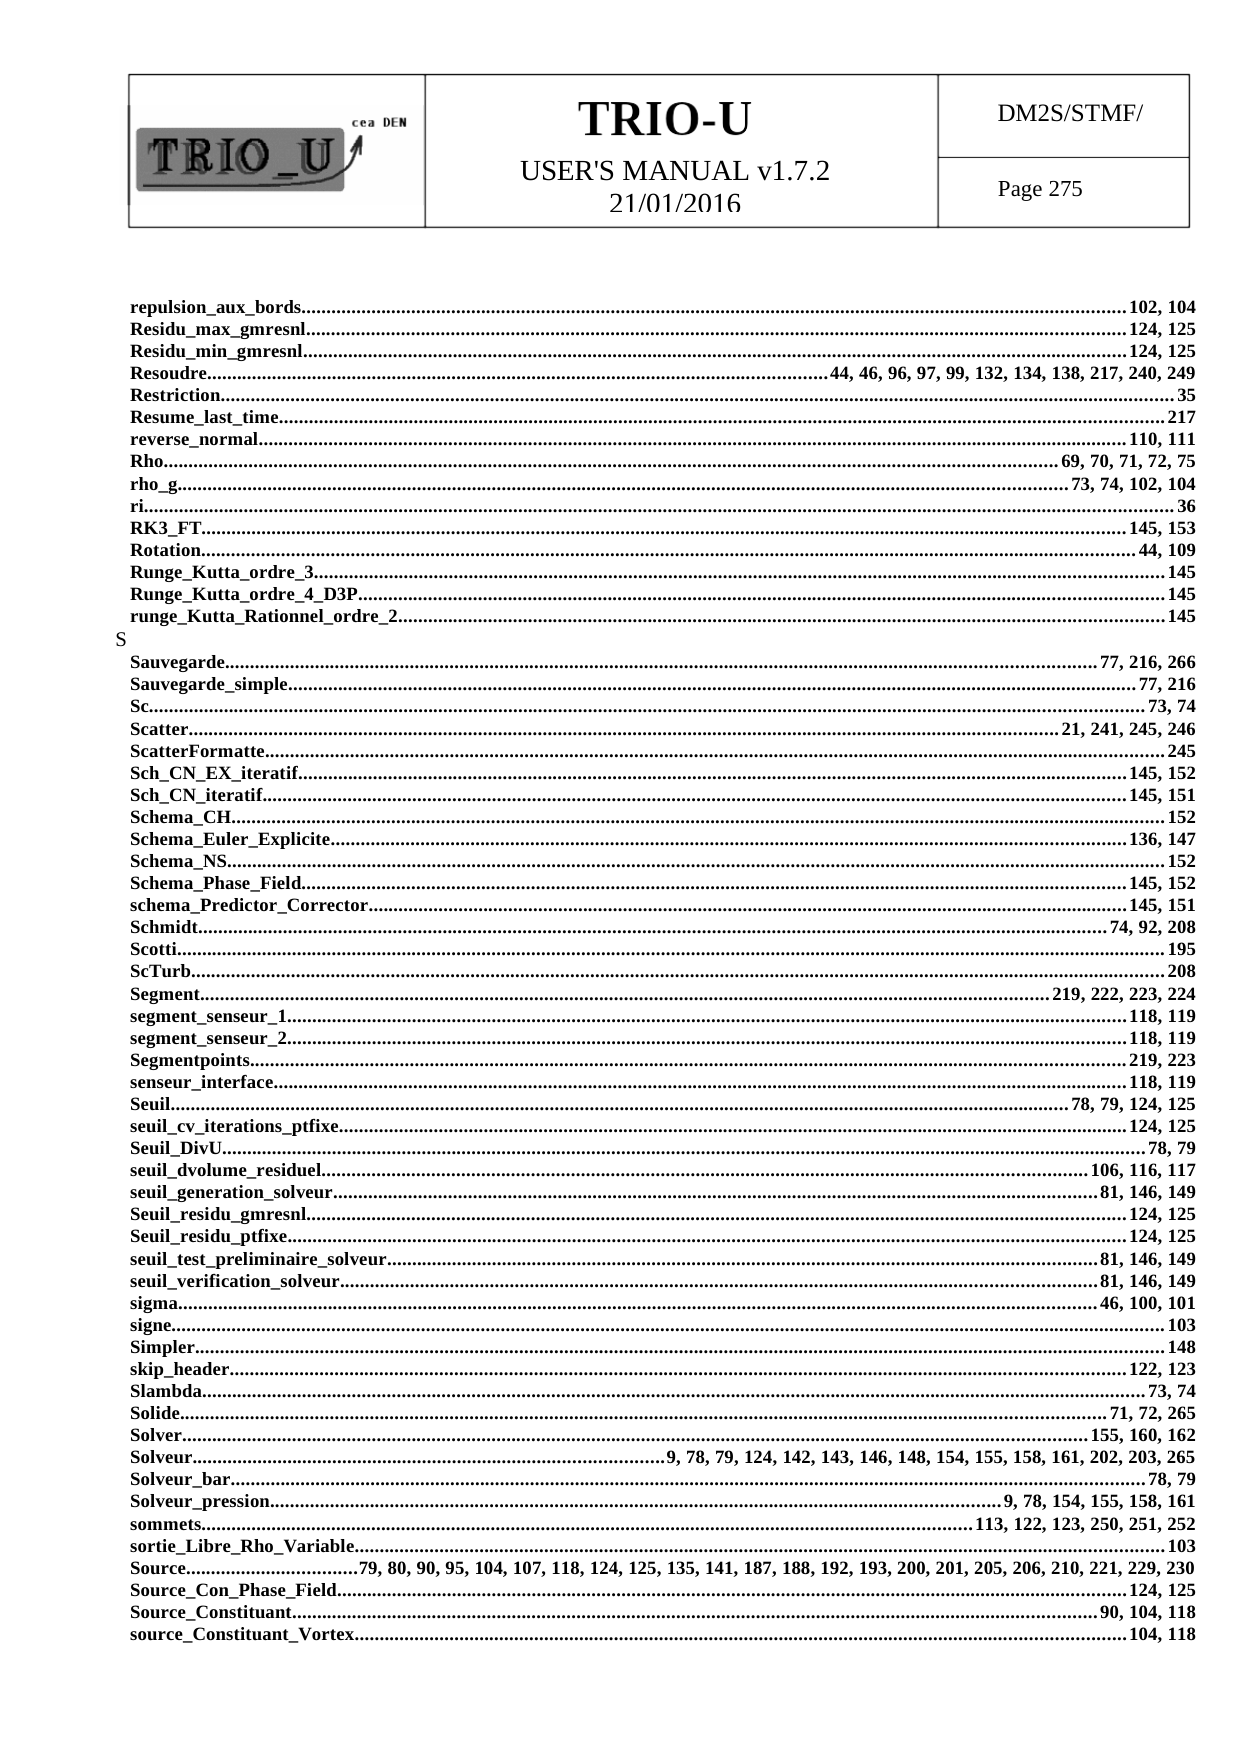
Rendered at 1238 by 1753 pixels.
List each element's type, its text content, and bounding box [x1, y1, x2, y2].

text Runge_Kutta_ordre_3 145 [130, 560, 1196, 582]
text Solide 71, 72, 265 [130, 1401, 1196, 1423]
text senseur_interface 118, 119 [130, 1070, 1196, 1092]
text Residu_max_gmresnl 124, 125 [130, 317, 1196, 339]
text Solveur 9, 78, 79, 124, 142, 143, 146, 148, 154, 155, 158, 161, 202, 203, 265 [130, 1446, 1196, 1468]
text Schema_Phase_Field 145, 152 [130, 871, 1196, 893]
text skip_header 122, 123 [130, 1357, 1196, 1379]
text repulsion_aux_bords 102, 104 [130, 295, 1196, 317]
text Runge_Kutta_ordre_4_D3P 145 [130, 582, 1196, 604]
text schema_Predictor_Corrector 145, 151 [130, 893, 1196, 916]
text seuil_dvolume_residuel 106, 116, 117 [130, 1158, 1196, 1181]
text Schmidt 74, 92, 208 [130, 916, 1196, 938]
text Source_Constituant 90, 104, 118 [130, 1600, 1196, 1622]
text Scatter 21, 241, 245, 246 [130, 717, 1196, 739]
text seuil_test_preliminaire_solveur 81, 146, 149 [130, 1247, 1196, 1269]
text Solveur_bar 78, 79 [130, 1468, 1196, 1490]
text ScTurb 208 [130, 960, 1196, 982]
text sortie_Libre_Rho_Variable 103 [130, 1534, 1196, 1556]
text Restriction 35 [130, 384, 1196, 406]
text Seuil_DivU 78, 79 [130, 1136, 1196, 1158]
text Sauvegarde_simple 77, 216 [130, 673, 1196, 695]
text sigma 46, 100, 101 [130, 1291, 1196, 1313]
text Seuil_residu_ptfixe 124, 125 [130, 1225, 1196, 1247]
text Sch_CN_EX_iteratif 145, 152 [130, 761, 1196, 783]
text Seuil 78, 79, 124, 125 [130, 1092, 1196, 1114]
text Sauvegarde 77, 216, 266 [130, 651, 1196, 673]
text signe 103 [130, 1313, 1196, 1335]
text Resoudre 44, 46, 96, 97, 99, 132, 134, 138, 217, 240, 249 [130, 362, 1196, 384]
text Segment 219, 222, 223, 224 [130, 982, 1196, 1004]
text S [115, 627, 1196, 651]
text source_Constituant_Vortex 104, 118 [130, 1622, 1196, 1644]
text Resume_last_time 217 [130, 406, 1196, 428]
text Schema_Euler_Explicite 136, 147 [130, 827, 1196, 849]
text Solveur_pression 9, 78, 154, 155, 158, 161 [130, 1490, 1196, 1512]
text runge_Kutta_Rationnel_ordre_2 145 [130, 604, 1196, 627]
text Source_Con_Phase_Field 124, 125 [130, 1578, 1196, 1600]
text Sc 73, 74 [130, 695, 1196, 717]
text seuil_cv_iterations_ptfixe 124, 125 [130, 1114, 1196, 1136]
text Schema_CH 152 [130, 805, 1196, 827]
text ScatterFormatte 245 [130, 739, 1196, 761]
text Seuil_residu_gmresnl 124, 125 [130, 1203, 1196, 1225]
text Source 79, 80, 90, 95, 104, 107, 118, 124, 125, 135, 141, 187, 188, 192, 193, 200, 201, 205, 206, 210, 221, 229, 230 [130, 1556, 1196, 1578]
text ri 36 [130, 494, 1196, 516]
text Slambda 73, 74 [130, 1379, 1196, 1401]
text Rotation 44, 109 [130, 538, 1196, 560]
text Simpler 148 [130, 1335, 1196, 1357]
text RK3_FT 145, 153 [130, 516, 1196, 538]
text segment_senseur_1 118, 119 [130, 1004, 1196, 1026]
text Solver 155, 160, 162 [130, 1423, 1196, 1446]
text Sch_CN_iteratif 145, 151 [130, 783, 1196, 805]
text rho_g 73, 74, 102, 104 [130, 472, 1196, 494]
text seuil_generation_solveur 81, 146, 149 [130, 1181, 1196, 1203]
text segment_senseur_2 118, 119 [130, 1026, 1196, 1048]
text Segmentpoints 219, 223 [130, 1048, 1196, 1070]
text Schema_NS 152 [130, 849, 1196, 871]
text Scotti 195 [130, 938, 1196, 960]
text Residu_min_gmresnl 124, 125 [130, 339, 1196, 362]
text seuil_verification_solveur 81, 146, 149 [130, 1269, 1196, 1291]
text sommets 113, 122, 123, 250, 251, 252 [130, 1512, 1196, 1534]
text Rho 69, 70, 71, 72, 75 [130, 450, 1196, 472]
text reverse_normal 110, 111 [130, 428, 1196, 450]
